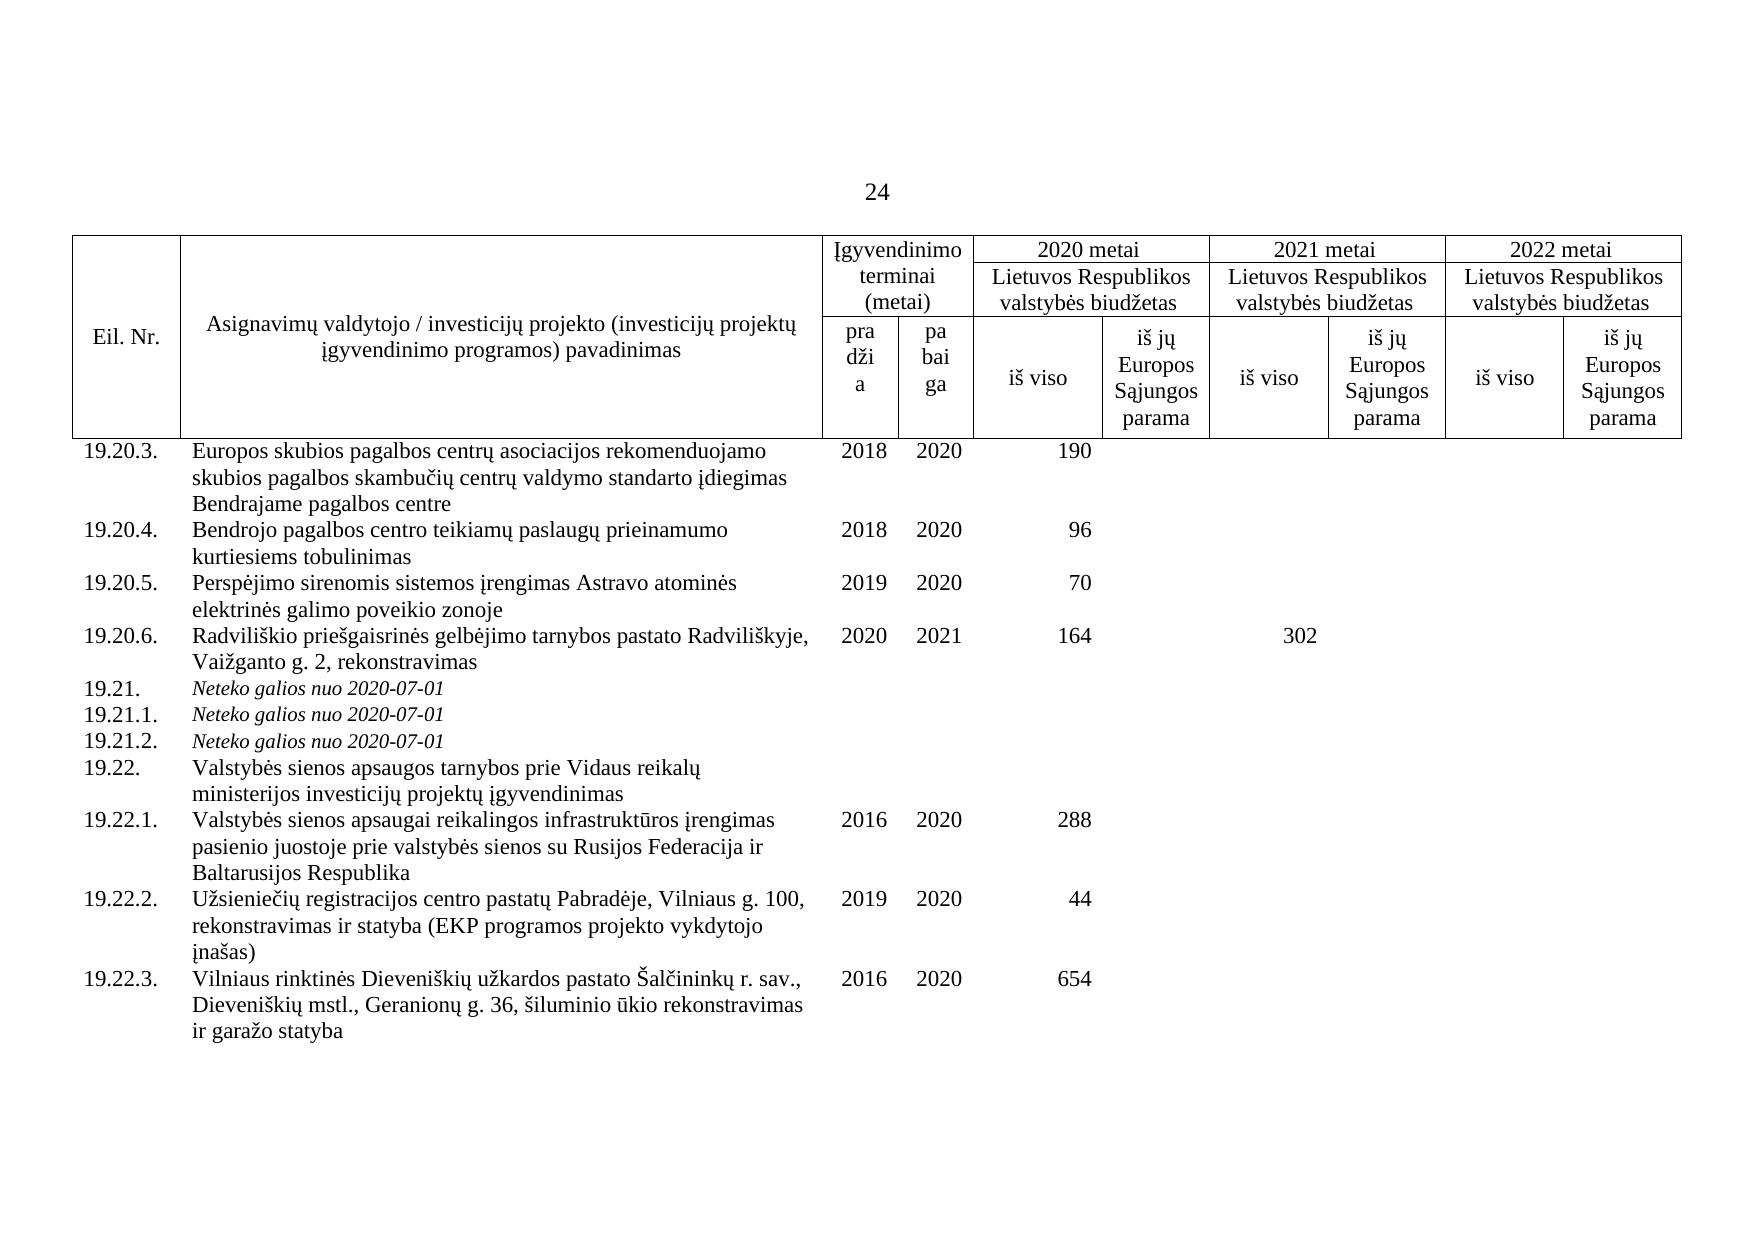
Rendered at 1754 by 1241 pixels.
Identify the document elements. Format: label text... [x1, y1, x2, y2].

table_cell [1103, 806, 1209, 886]
table_cell [973, 728, 1103, 754]
table_cell Neteko galios nuo 2020-07-01 [181, 701, 822, 727]
table_cell [1564, 806, 1682, 886]
table_cell [1103, 517, 1209, 569]
table_cell Perspėjimo sirenomis sistemos įrengimas Astravo atominės elektrinės galimo poveikio zonoje [181, 569, 822, 622]
table_cell [1328, 517, 1446, 569]
table_cell Valstybės sienos apsaugai reikalingos infrastruktūros įrengimas pasienio juostoje prie valstybės sienos su Rusijos Federacija ir Baltarusijos Respublika [181, 806, 822, 886]
table_cell 302 [1209, 622, 1328, 675]
table_cell [1564, 754, 1682, 806]
table_cell [1446, 806, 1564, 886]
table_cell iš jų Europos Sąjungos parama [1329, 317, 1445, 437]
table_cell [822, 754, 898, 806]
table_cell Užsieniečių registracijos centro pastatų Pabradėje, Vilniaus g. 100, rekonstravimas ir statyba (EKP programos projekto vykdytojo įnašas) [181, 886, 822, 964]
table_cell [1103, 622, 1209, 675]
table_cell [1564, 886, 1682, 964]
table_cell [1209, 569, 1328, 622]
table_cell [1328, 886, 1446, 964]
table_cell 19.21.1. [72, 701, 181, 727]
table_cell 19.20.5. [72, 569, 181, 622]
table_cell 2020 [822, 622, 898, 675]
table_cell [1446, 675, 1564, 701]
table_cell 19.22.2. [72, 886, 181, 964]
table_cell 19.21.2. [72, 728, 181, 754]
table_cell [1209, 965, 1328, 1044]
table_cell 2020 [898, 886, 973, 964]
table_cell 2020 [898, 806, 973, 886]
table_cell iš jų Europos Sąjungos parama [1564, 317, 1681, 437]
table_cell [898, 675, 973, 701]
table_cell [1103, 754, 1209, 806]
table_cell [1328, 622, 1446, 675]
table_cell Neteko galios nuo 2020-07-01 [181, 675, 822, 701]
table_cell [1209, 675, 1328, 701]
table_cell [1446, 701, 1564, 727]
table_cell [1328, 675, 1446, 701]
table_cell 2020 [898, 439, 973, 517]
table_cell [1103, 701, 1209, 727]
table_cell [1103, 965, 1209, 1044]
table_cell 19.20.6. [72, 622, 181, 675]
table_cell 2020 [898, 517, 973, 569]
table_cell [898, 754, 973, 806]
table_cell Bendrojo pagalbos centro teikiamų paslaugų prieinamumo kurtiesiems tobulinimas [181, 517, 822, 569]
table_cell [1328, 439, 1446, 517]
table_cell [1564, 965, 1682, 1044]
table_cell 19.22. [72, 754, 181, 806]
table_cell Europos skubios pagalbos centrų asociacijos rekomenduojamo skubios pagalbos skambučių centrų valdymo standarto įdiegimas Bendrajame pagalbos centre [181, 439, 822, 517]
table_cell [973, 675, 1103, 701]
table_cell 19.20.4. [72, 517, 181, 569]
table_cell 2018 [822, 439, 898, 517]
table_cell [898, 701, 973, 727]
table_cell [1328, 965, 1446, 1044]
table_cell [1328, 728, 1446, 754]
table_cell [822, 675, 898, 701]
table_cell [1209, 439, 1328, 517]
table_header Įgyvendinimo terminai (metai) [823, 236, 973, 316]
table_cell 164 [973, 622, 1103, 675]
table_cell Radviliškio priešgaisrinės gelbėjimo tarnybos pastato Radviliškyje, Vaižganto g. 2, rekonstravimas [181, 622, 822, 675]
table_header Eil. Nr. [73, 236, 180, 437]
table_cell [1564, 622, 1682, 675]
table_cell 70 [973, 569, 1103, 622]
table_cell 19.22.1. [72, 806, 181, 886]
table_header 2021 metai [1210, 236, 1445, 262]
table_cell [1564, 728, 1682, 754]
table_cell 96 [973, 517, 1103, 569]
table_cell Lietuvos Respublikos valstybės biudžetas [1210, 263, 1445, 316]
table_cell [1209, 701, 1328, 727]
table_cell iš viso [1446, 317, 1563, 437]
table_cell Neteko galios nuo 2020-07-01 [181, 728, 822, 754]
table_cell 654 [973, 965, 1103, 1044]
table_cell [898, 728, 973, 754]
table_header Asignavimų valdytojo / investicijų projekto (investicijų projektų įgyvendinimo programos) pavadinimas [181, 236, 822, 437]
table_cell [1103, 728, 1209, 754]
table_cell iš viso [1210, 317, 1328, 437]
table_cell 2021 [898, 622, 973, 675]
table_cell pabaiga [899, 317, 973, 437]
table_cell 288 [973, 806, 1103, 886]
table_cell [822, 728, 898, 754]
table_cell [1564, 701, 1682, 727]
table_header 2022 metai [1446, 236, 1681, 262]
table_cell [1564, 439, 1682, 517]
table_cell [1103, 886, 1209, 964]
table_cell [1446, 622, 1564, 675]
table_cell [1328, 569, 1446, 622]
table_cell 2020 [898, 965, 973, 1044]
table_cell [1564, 675, 1682, 701]
table_cell [1446, 569, 1564, 622]
table_cell [1209, 517, 1328, 569]
table_cell [1209, 728, 1328, 754]
table_cell Lietuvos Respublikos valstybės biudžetas [1446, 263, 1681, 316]
table_cell 19.22.3. [72, 965, 181, 1044]
table_cell [973, 701, 1103, 727]
table_cell iš viso [974, 317, 1102, 437]
table_cell 2020 [898, 569, 973, 622]
table_cell [822, 701, 898, 727]
table_cell [1103, 675, 1209, 701]
table_cell [1103, 569, 1209, 622]
table_cell 44 [973, 886, 1103, 964]
table_cell [1328, 806, 1446, 886]
table_cell [1446, 517, 1564, 569]
table_cell 2019 [822, 569, 898, 622]
table_cell 2019 [822, 886, 898, 964]
table_cell 19.21. [72, 675, 181, 701]
table_cell [1446, 886, 1564, 964]
table_cell [1103, 439, 1209, 517]
table_cell [1209, 886, 1328, 964]
table_cell [1446, 754, 1564, 806]
table_cell 2018 [822, 517, 898, 569]
table_cell Vilniaus rinktinės Dieveniškių užkardos pastato Šalčininkų r. sav., Dieveniškių mstl., Geranionų g. 36, šiluminio ūkio rekonstravimas ir garažo statyba [181, 965, 822, 1044]
table_cell [1328, 754, 1446, 806]
table_cell [1209, 754, 1328, 806]
table_cell [1446, 728, 1564, 754]
table_cell 2016 [822, 806, 898, 886]
table_cell [1209, 806, 1328, 886]
table_cell Valstybės sienos apsaugos tarnybos prie Vidaus reikalų ministerijos investicijų projektų įgyvendinimas [181, 754, 822, 806]
table_cell [1328, 701, 1446, 727]
table_cell [1564, 517, 1682, 569]
table_cell [1446, 439, 1564, 517]
table_cell [1446, 965, 1564, 1044]
table_cell pradžia [823, 317, 898, 437]
table_cell [1564, 569, 1682, 622]
table_header 2020 metai [974, 236, 1209, 262]
table_cell iš jų Europos Sąjungos parama [1103, 317, 1209, 437]
table_cell 190 [973, 439, 1103, 517]
table_cell 2016 [822, 965, 898, 1044]
table_cell 19.20.3. [72, 439, 181, 517]
table_cell Lietuvos Respublikos valstybės biudžetas [974, 263, 1209, 316]
table_cell [973, 754, 1103, 806]
